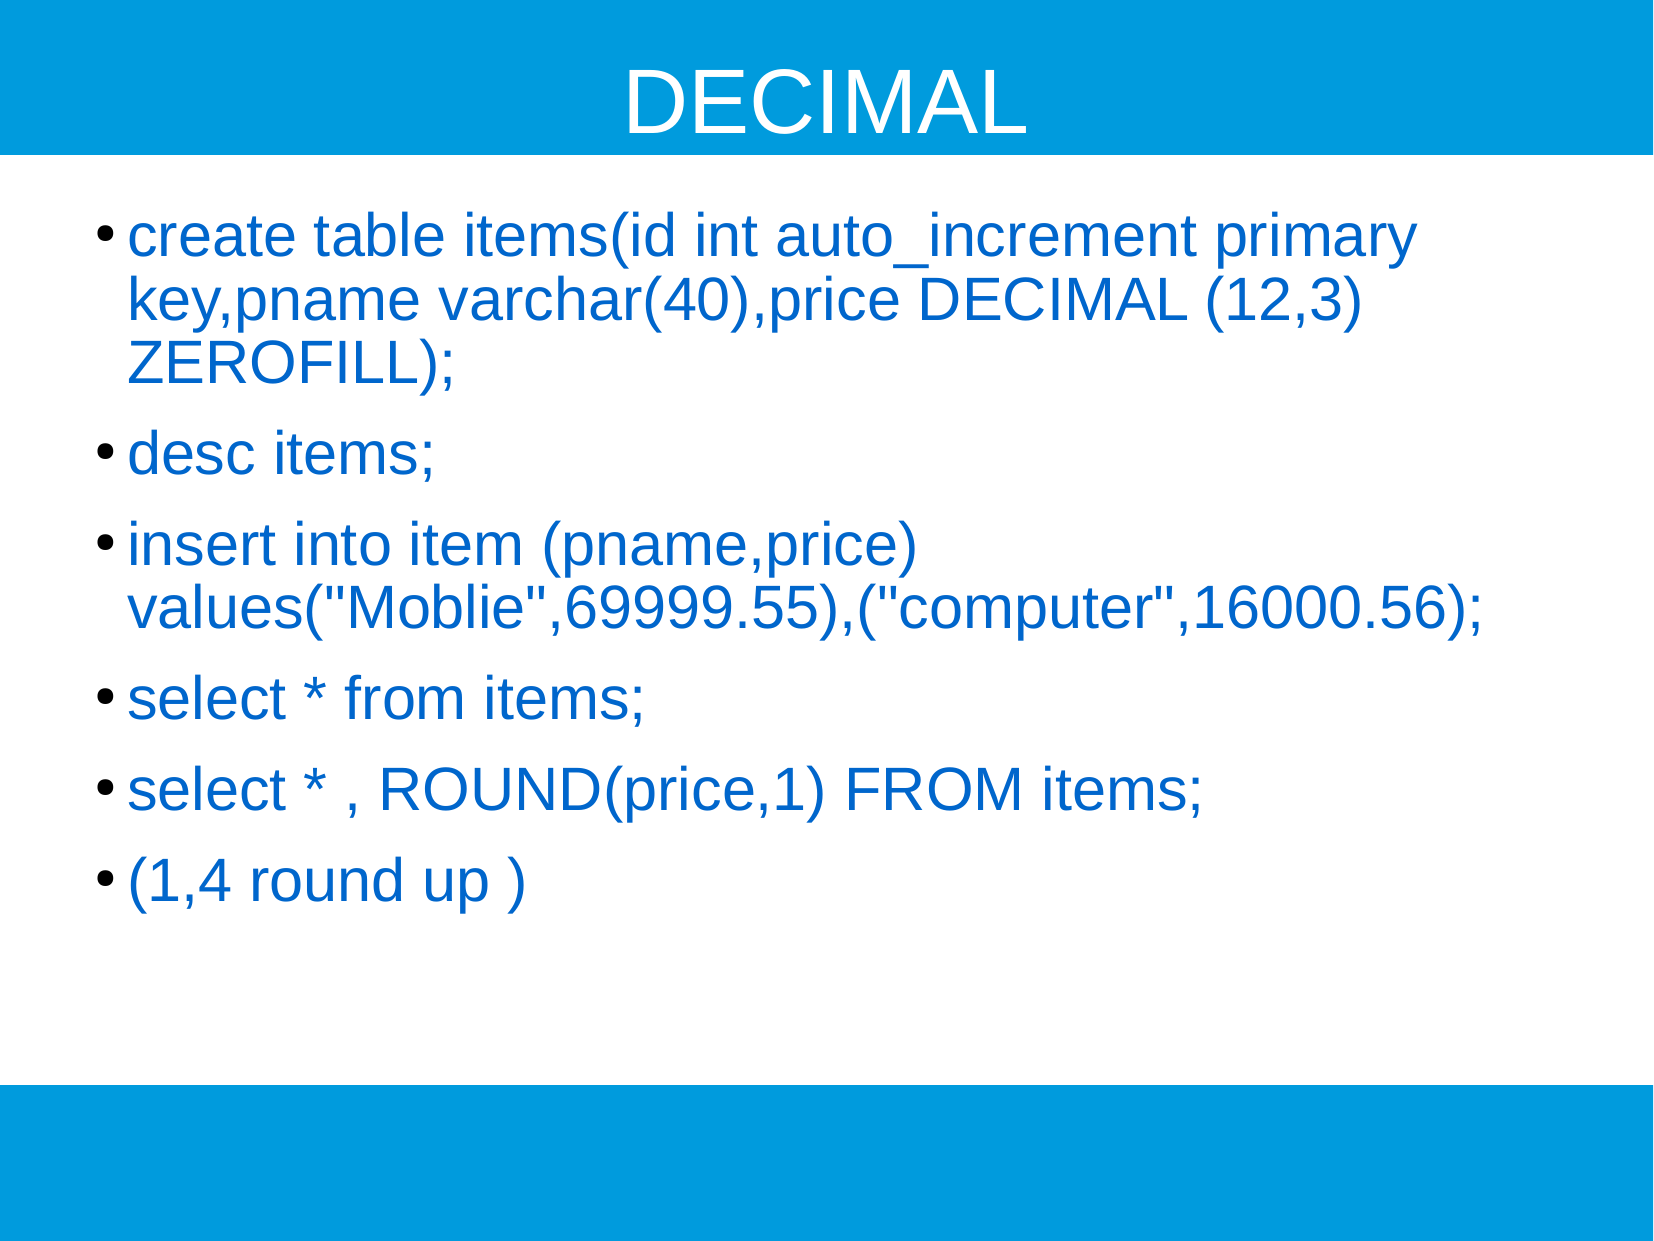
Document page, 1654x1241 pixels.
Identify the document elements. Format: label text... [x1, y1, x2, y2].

title DECIMAL [82, 49, 1571, 155]
list create table items(id int auto_increment primary key,pname varchar(40),price DECIMAL (12,3) ZEROFILL); desc items; insert into item (pname,price) values("Moblie",69999.55),("computer",16000.56); select * from items; select * , ROUND(price,1) FROM items; (1,4 round up ) [94, 200, 1583, 921]
